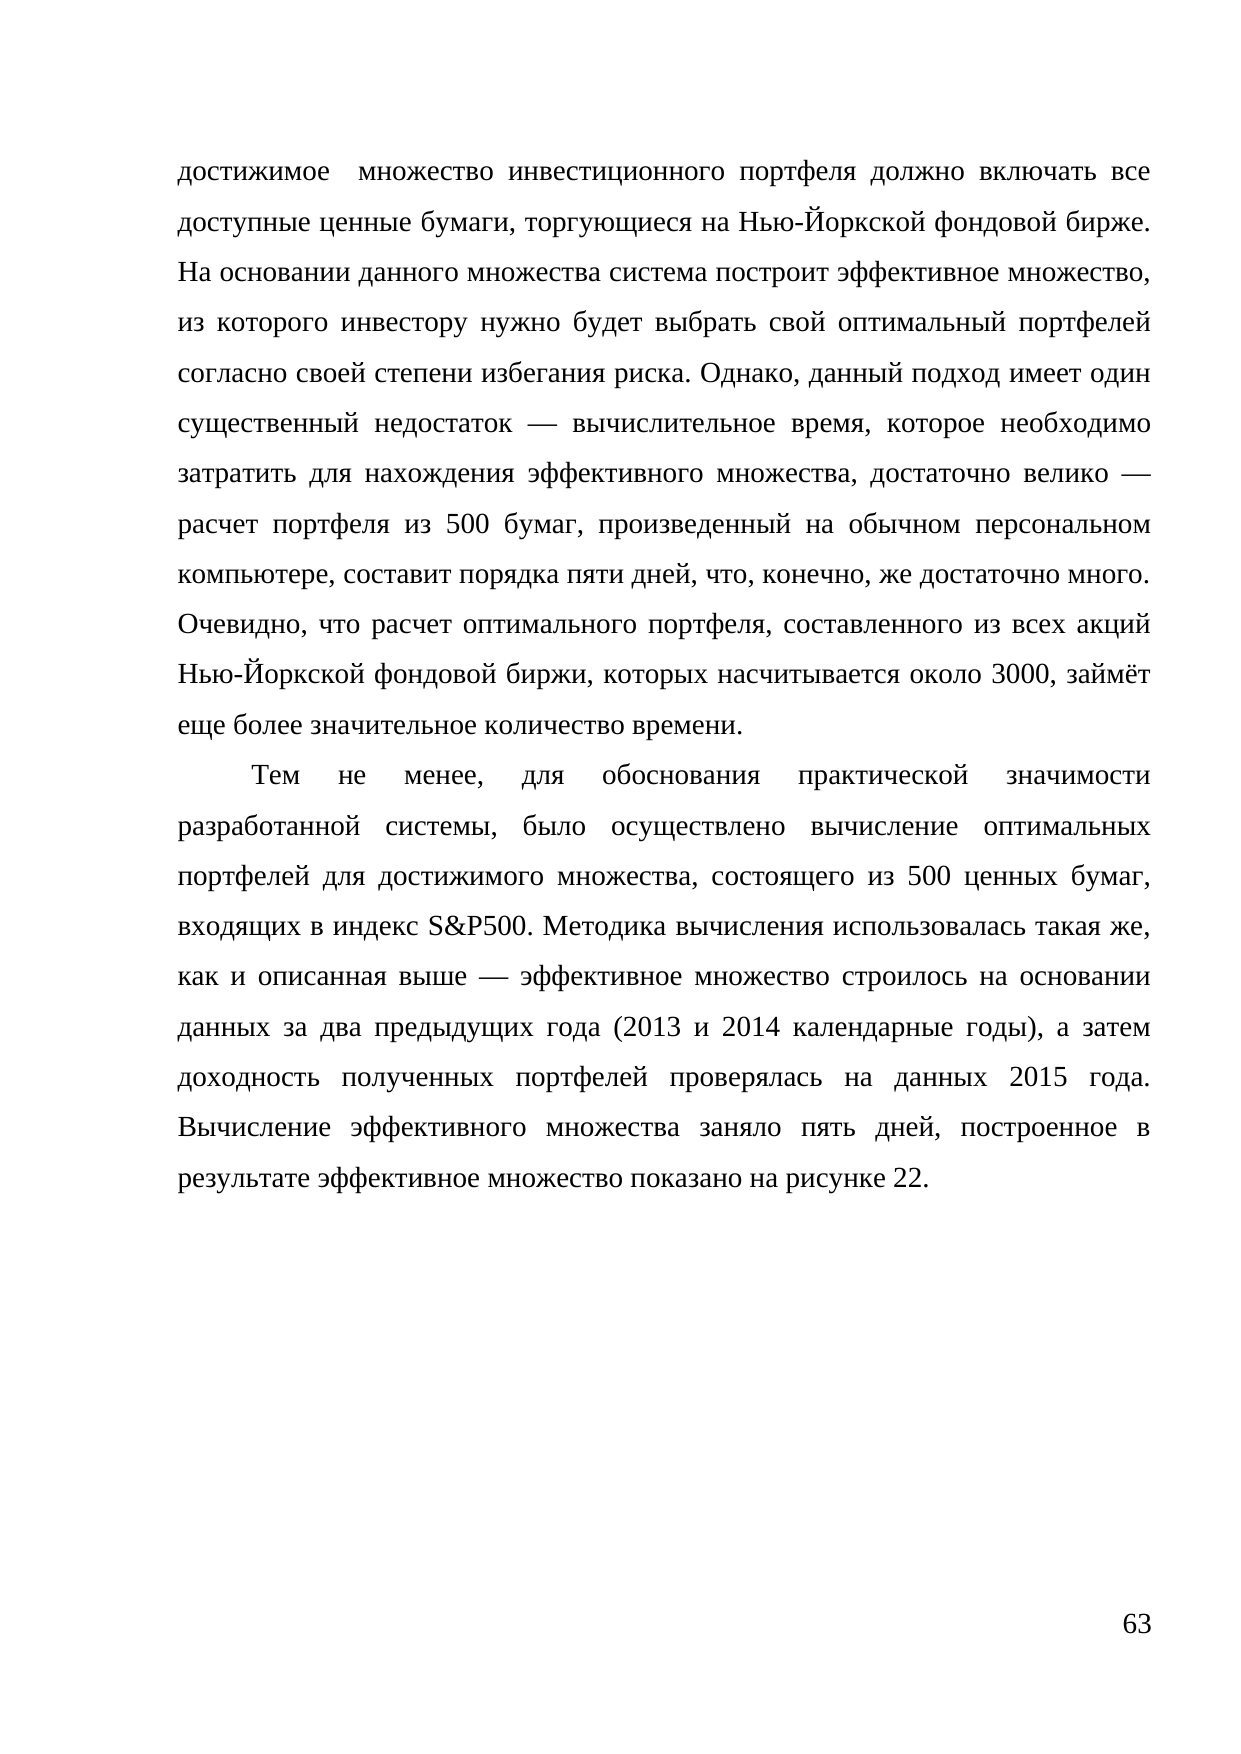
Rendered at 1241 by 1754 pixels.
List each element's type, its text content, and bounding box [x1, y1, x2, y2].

text достижимое множество инвестиционного портфеля должно включать все доступные ценные бумаги, торгующиеся на Нью-Йоркской фондовой бирже. На основании данного множества система построит эффективное множество, из которого инвестору нужно будет выбрать свой оптимальный портфелей согласно своей степени избегания риска. Однако, данный подход имеет один существенный недостаток — вычислительное время, которое необходимо затратить для нахождения эффективного множества, достаточно велико — расчет портфеля из 500 бумаг, произведенный на обычном персональном компьютере, составит порядка пяти дней, что, конечно, же достаточно много. Очевидно, что расчет оптимального портфеля, составленного из всех акций Нью-Йоркской фондовой биржи, которых насчитывается около 3000, займёт еще более значительное количество времени. [177, 153, 1152, 741]
text Тем не менее, для обоснования практической значимости разработанной системы, было осуществлено вычисление оптимальных портфелей для достижимого множества, состоящего из 500 ценных бумаг, входящих в индекс S&P500. Методика вычисления использовалась такая же, как и описанная выше — эффективное множество строилось на основании данных за два предыдущих года (2013 и 2014 календарные годы), а затем доходность полученных портфелей проверялась на данных 2015 года. Вычисление эффективного множества заняло пять дней, построенное в результате эффективное множество показано на рисунке 22. [177, 757, 1152, 1193]
